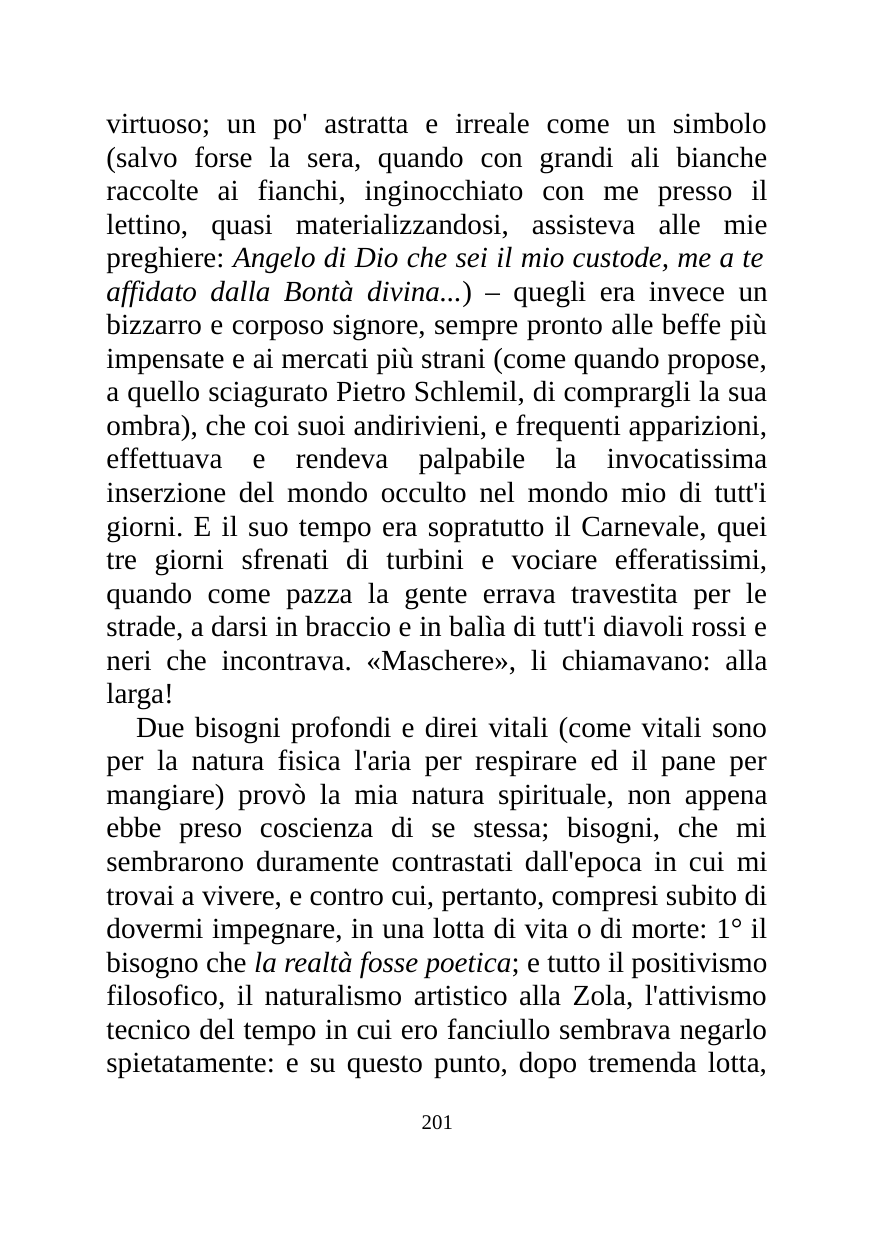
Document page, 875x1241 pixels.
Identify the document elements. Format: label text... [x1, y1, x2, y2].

text Due bisogni profondi e direi vitali (come vitali sono per la natura fisica l'aria per respirare ed il pane per mangiare) provò la mia natura spirituale, non appena ebbe preso coscienza di se stessa; bisogni, che mi sembrarono duramente contrastati dall'epoca in cui mi trovai a vivere, e contro cui, pertanto, compresi subito di dovermi impegnare, in una lotta di vita o di morte: 1° il bisogno che la realtà fosse poetica; e tutto il positivismo filosofico, il naturalismo artistico alla Zola, l'attivismo tecnico del tempo in cui ero fanciullo sembrava negarlo spietatamente: e su questo punto, dopo tremenda lotta, [106, 710, 768, 1079]
text virtuoso; un po' astratta e irreale come un simbolo (salvo forse la sera, quando con grandi ali bianche raccolte ai fianchi, inginocchiato con me presso il lettino, quasi materializzandosi, assisteva alle mie preghiere: Angelo di Dio che sei il mio custode, me a te affidato dalla Bontà divina...) – quegli era invece un bizzarro e corposo signore, sempre pronto alle beffe più impensate e ai mercati più strani (come quando propose, a quello sciagurato Pietro Schlemil, di comprargli la sua ombra), che coi suoi andirivieni, e frequenti apparizioni, effettuava e rendeva palpabile la invocatissima inserzione del mondo occulto nel mondo mio di tutt'i giorni. E il suo tempo era sopratutto il Carnevale, quei tre giorni sfrenati di turbini e vociare efferatissimi, quando come pazza la gente errava travestita per le strade, a darsi in braccio e in balìa di tutt'i diavoli rossi e neri che incontrava. «Maschere», li chiamavano: alla larga! [106, 106, 768, 710]
